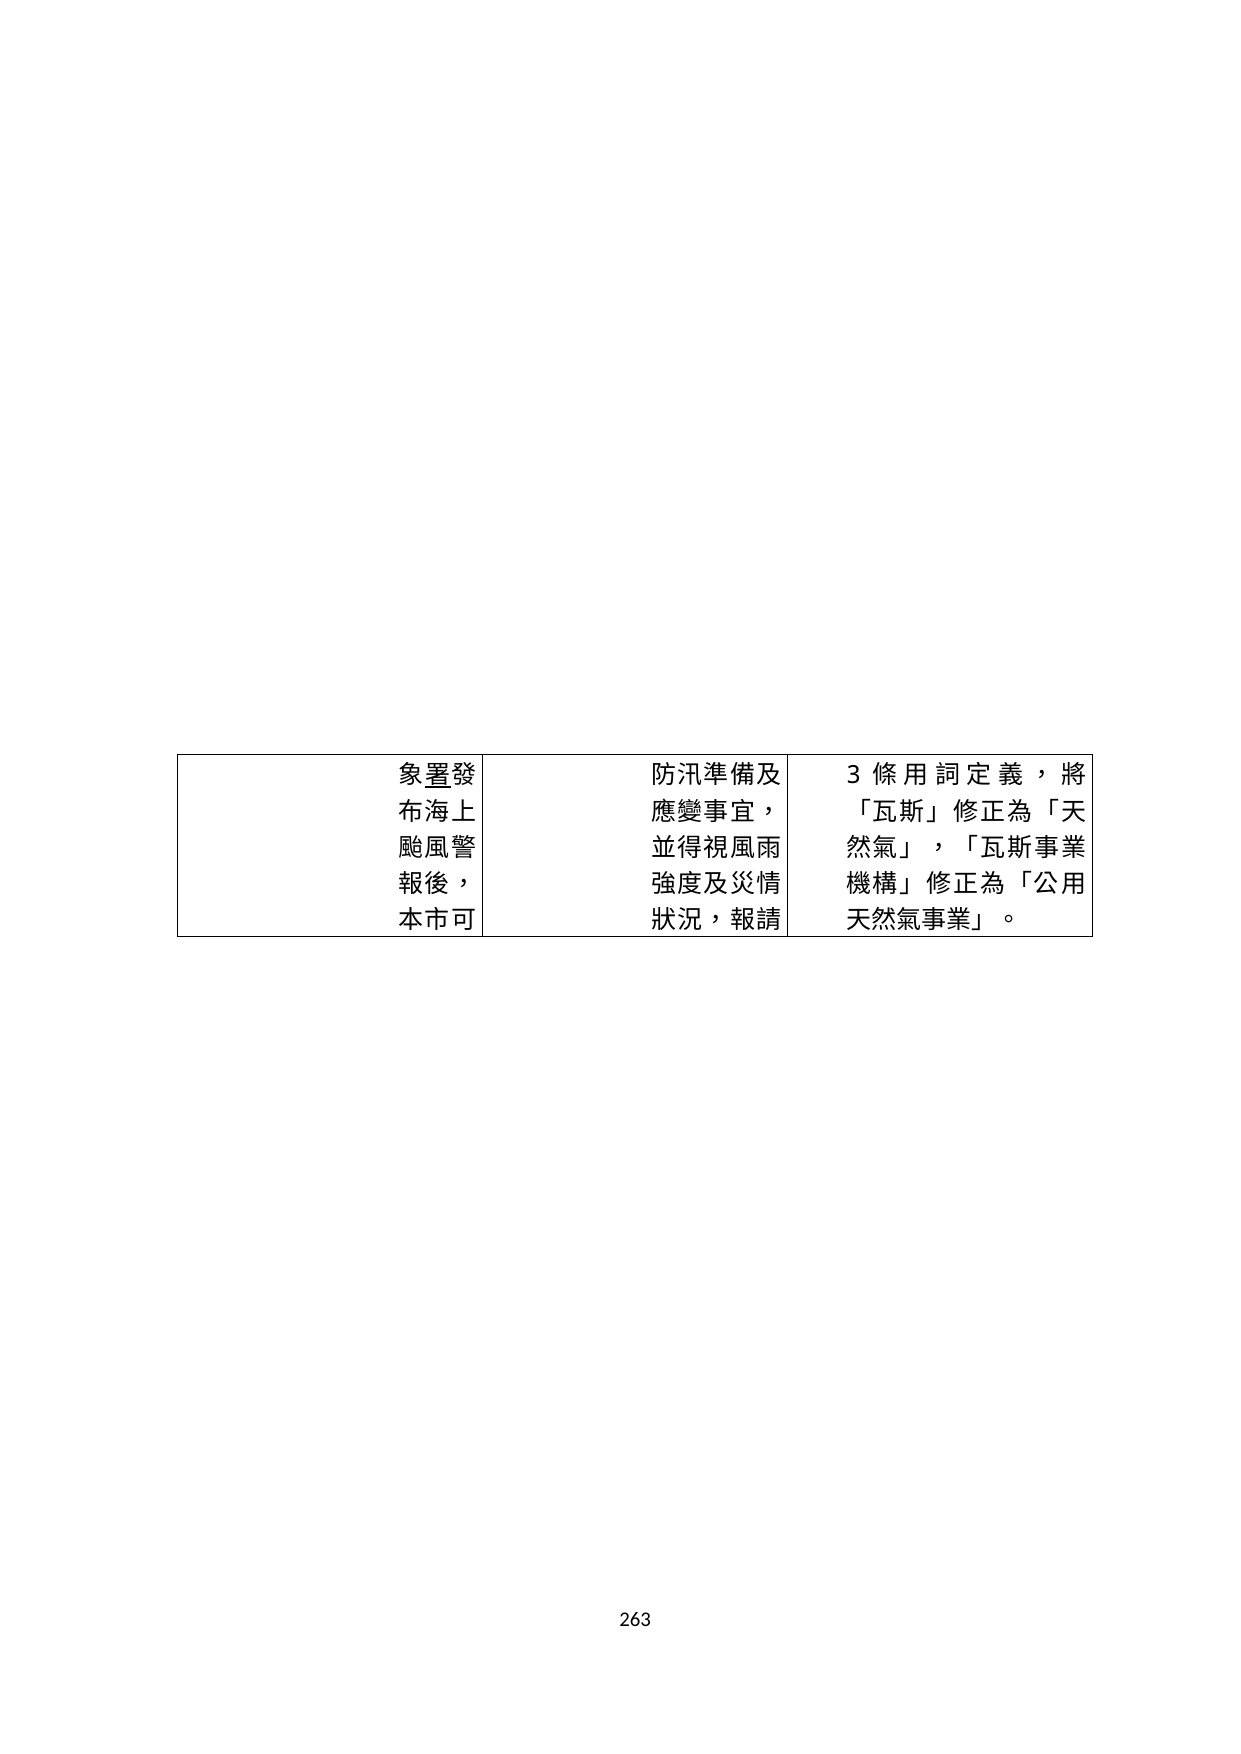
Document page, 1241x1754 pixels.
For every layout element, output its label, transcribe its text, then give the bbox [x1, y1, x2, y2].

table_cell 象署發布海上颱風警報後，本市可 [178, 755, 482, 936]
table_cell 3條用詞定義，將「瓦斯」修正為「天然氣」，「瓦斯事業機構」修正為「公用天然氣事業」。 [788, 755, 1092, 936]
table_cell 防汛準備及應變事宜，並得視風雨強度及災情狀況，報請 [483, 755, 787, 936]
